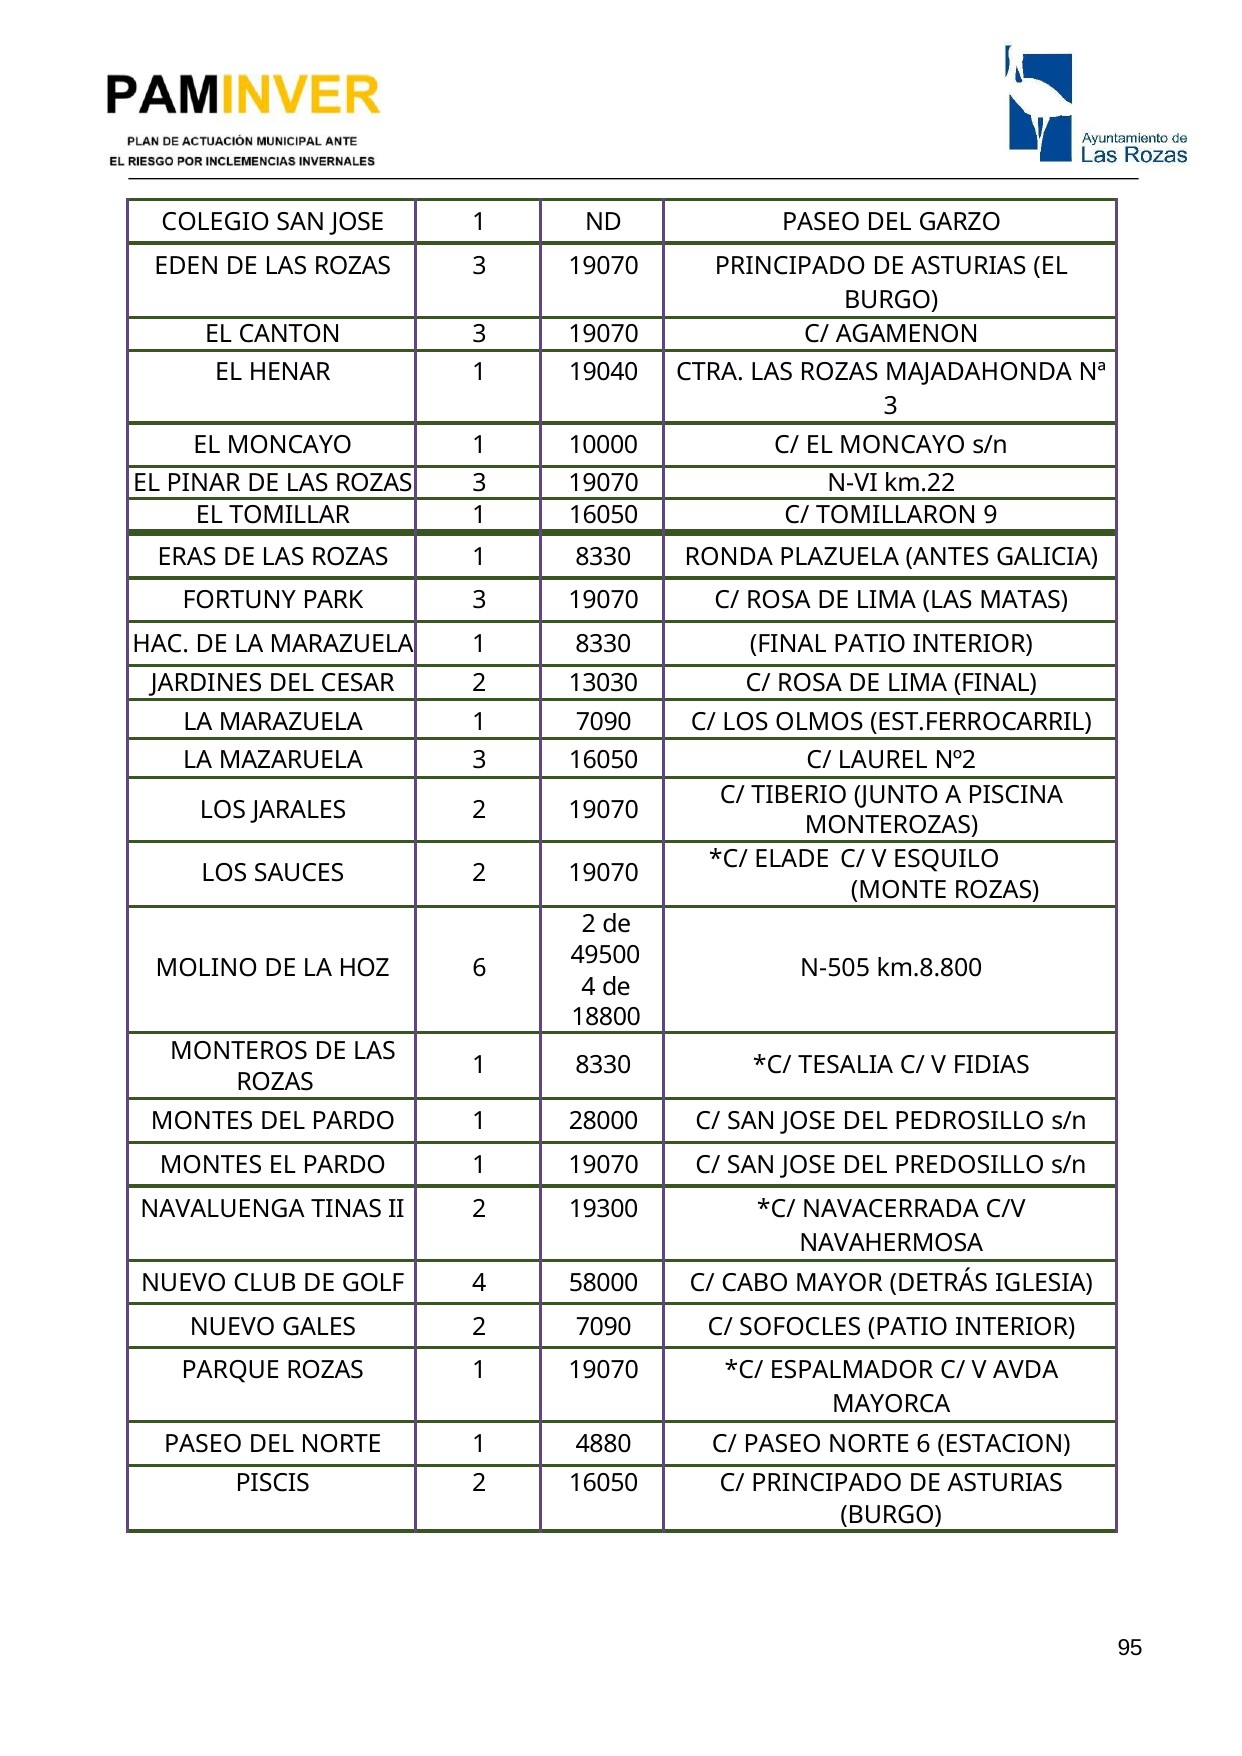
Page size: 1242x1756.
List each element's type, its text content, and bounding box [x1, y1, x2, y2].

table_cell *C/ ESPALMADOR C/ V AVDA MAYORCA [665, 1349, 1115, 1420]
table_cell 3 [417, 740, 539, 776]
table_cell N-505 km.8.800 [665, 908, 1115, 1031]
table_cell 19070 [542, 468, 662, 497]
table_header 1 [417, 536, 539, 576]
table_cell EDEN DE LAS ROZAS [129, 245, 414, 316]
table_cell PISCIS [129, 1467, 414, 1529]
table_cell C/ SOFOCLES (PATIO INTERIOR) [665, 1305, 1115, 1346]
table_cell 7090 [542, 1305, 662, 1346]
table_cell 1 [417, 701, 539, 737]
table_cell CTRA. LAS ROZAS MAJADAHONDA Nª 3 [665, 352, 1115, 421]
table_header RONDA PLAZUELA (ANTES GALICIA) [665, 536, 1115, 576]
table_cell C/ LAUREL Nº2 [665, 740, 1115, 776]
table_cell C/ ROSA DE LIMA (LAS MATAS) [665, 580, 1115, 620]
table_cell HAC. DE LA MARAZUELA [129, 623, 414, 664]
table_cell C/ PRINCIPADO DE ASTURIAS (BURGO) [665, 1467, 1115, 1529]
table_cell (FINAL PATIO INTERIOR) [665, 623, 1115, 664]
table_cell 19070 [542, 245, 662, 316]
table_cell C/ AGAMENON [665, 319, 1115, 348]
table_cell MONTEROS DE LAS ROZAS [129, 1034, 414, 1097]
table_cell COLEGIO SAN JOSE [129, 201, 414, 241]
table_cell EL TOMILLAR [129, 500, 414, 529]
table_cell 3 [417, 468, 539, 497]
table_cell 6 [417, 908, 539, 1031]
table_cell 19070 [542, 779, 662, 839]
table_cell 2 [417, 1305, 539, 1346]
table_cell PASEO DEL NORTE [129, 1423, 414, 1464]
table_cell C/ CABO MAYOR (DETRÁS IGLESIA) [665, 1262, 1115, 1302]
table_header 8330 [542, 536, 662, 576]
table_cell 8330 [542, 623, 662, 664]
table_cell EL MONCAYO [129, 425, 414, 464]
table_cell EL CANTON [129, 319, 414, 348]
table_cell 1 [417, 1034, 539, 1097]
table_cell 3 [417, 580, 539, 620]
table_cell 19070 [542, 1349, 662, 1420]
table_cell 2 [417, 1467, 539, 1529]
table_cell 19300 [542, 1188, 662, 1258]
table_cell 1 [417, 352, 539, 421]
table_cell N-VI km.22 [665, 468, 1115, 497]
table_cell C/ LOS OLMOS (EST.FERROCARRIL) [665, 701, 1115, 737]
table_cell C/ SAN JOSE DEL PEDROSILLO s/n [665, 1100, 1115, 1141]
table_cell LOS JARALES [129, 779, 414, 839]
table_cell 2 [417, 779, 539, 839]
table_cell PASEO DEL GARZO [665, 201, 1115, 241]
table_cell C/ ROSA DE LIMA (FINAL) [665, 667, 1115, 698]
table_cell 16050 [542, 740, 662, 776]
table_cell 1 [417, 1144, 539, 1184]
table_cell 19070 [542, 319, 662, 348]
table_cell 4880 [542, 1423, 662, 1464]
table_cell PARQUE ROZAS [129, 1349, 414, 1420]
table_cell 1 [417, 425, 539, 464]
table_cell C/ EL MONCAYO s/n [665, 425, 1115, 464]
table_cell 28000 [542, 1100, 662, 1141]
table_cell MONTES DEL PARDO [129, 1100, 414, 1141]
table_cell C/ TOMILLARON 9 [665, 500, 1115, 529]
table_cell MONTES EL PARDO [129, 1144, 414, 1184]
table_cell *C/ ELADE C/ V ESQUILO (MONTE ROZAS) [665, 843, 1115, 905]
table_cell NAVALUENGA TINAS II [129, 1188, 414, 1258]
table_cell C/ TIBERIO (JUNTO A PISCINA MONTEROZAS) [665, 779, 1115, 839]
table_cell PRINCIPADO DE ASTURIAS (EL BURGO) [665, 245, 1115, 316]
table_cell 8330 [542, 1034, 662, 1097]
table_cell JARDINES DEL CESAR [129, 667, 414, 698]
table_cell 10000 [542, 425, 662, 464]
table_cell 58000 [542, 1262, 662, 1302]
table_cell 1 [417, 623, 539, 664]
table_cell 3 [417, 245, 539, 316]
table_cell 2 [417, 1188, 539, 1258]
table_cell NUEVO GALES [129, 1305, 414, 1346]
table_cell FORTUNY PARK [129, 580, 414, 620]
table_cell LOS SAUCES [129, 843, 414, 905]
table_cell 1 [417, 201, 539, 241]
table_cell 16050 [542, 500, 662, 529]
table_cell LA MARAZUELA [129, 701, 414, 737]
table_cell 19070 [542, 580, 662, 620]
table_cell *C/ NAVACERRADA C/V NAVAHERMOSA [665, 1188, 1115, 1258]
table_cell 1 [417, 1100, 539, 1141]
table_cell 2 de 49500 4 de 18800 [542, 908, 662, 1031]
table_cell 4 [417, 1262, 539, 1302]
table_cell 19040 [542, 352, 662, 421]
table_cell 7090 [542, 701, 662, 737]
table_cell 2 [417, 843, 539, 905]
table_cell EL PINAR DE LAS ROZAS [129, 468, 414, 497]
table_cell EL HENAR [129, 352, 414, 421]
table_cell LA MAZARUELA [129, 740, 414, 776]
table_cell C/ PASEO NORTE 6 (ESTACION) [665, 1423, 1115, 1464]
table_cell 1 [417, 1423, 539, 1464]
table_cell ND [542, 201, 662, 241]
table_cell 2 [417, 667, 539, 698]
table_cell 1 [417, 1349, 539, 1420]
table_cell MOLINO DE LA HOZ [129, 908, 414, 1031]
table_cell *C/ TESALIA C/ V FIDIAS [665, 1034, 1115, 1097]
table_cell 16050 [542, 1467, 662, 1529]
table_cell 1 [417, 500, 539, 529]
table_cell 19070 [542, 843, 662, 905]
table_cell 3 [417, 319, 539, 348]
table_cell NUEVO CLUB DE GOLF [129, 1262, 414, 1302]
table_cell 19070 [542, 1144, 662, 1184]
table_cell 13030 [542, 667, 662, 698]
table_cell C/ SAN JOSE DEL PREDOSILLO s/n [665, 1144, 1115, 1184]
table_header ERAS DE LAS ROZAS [129, 536, 414, 576]
